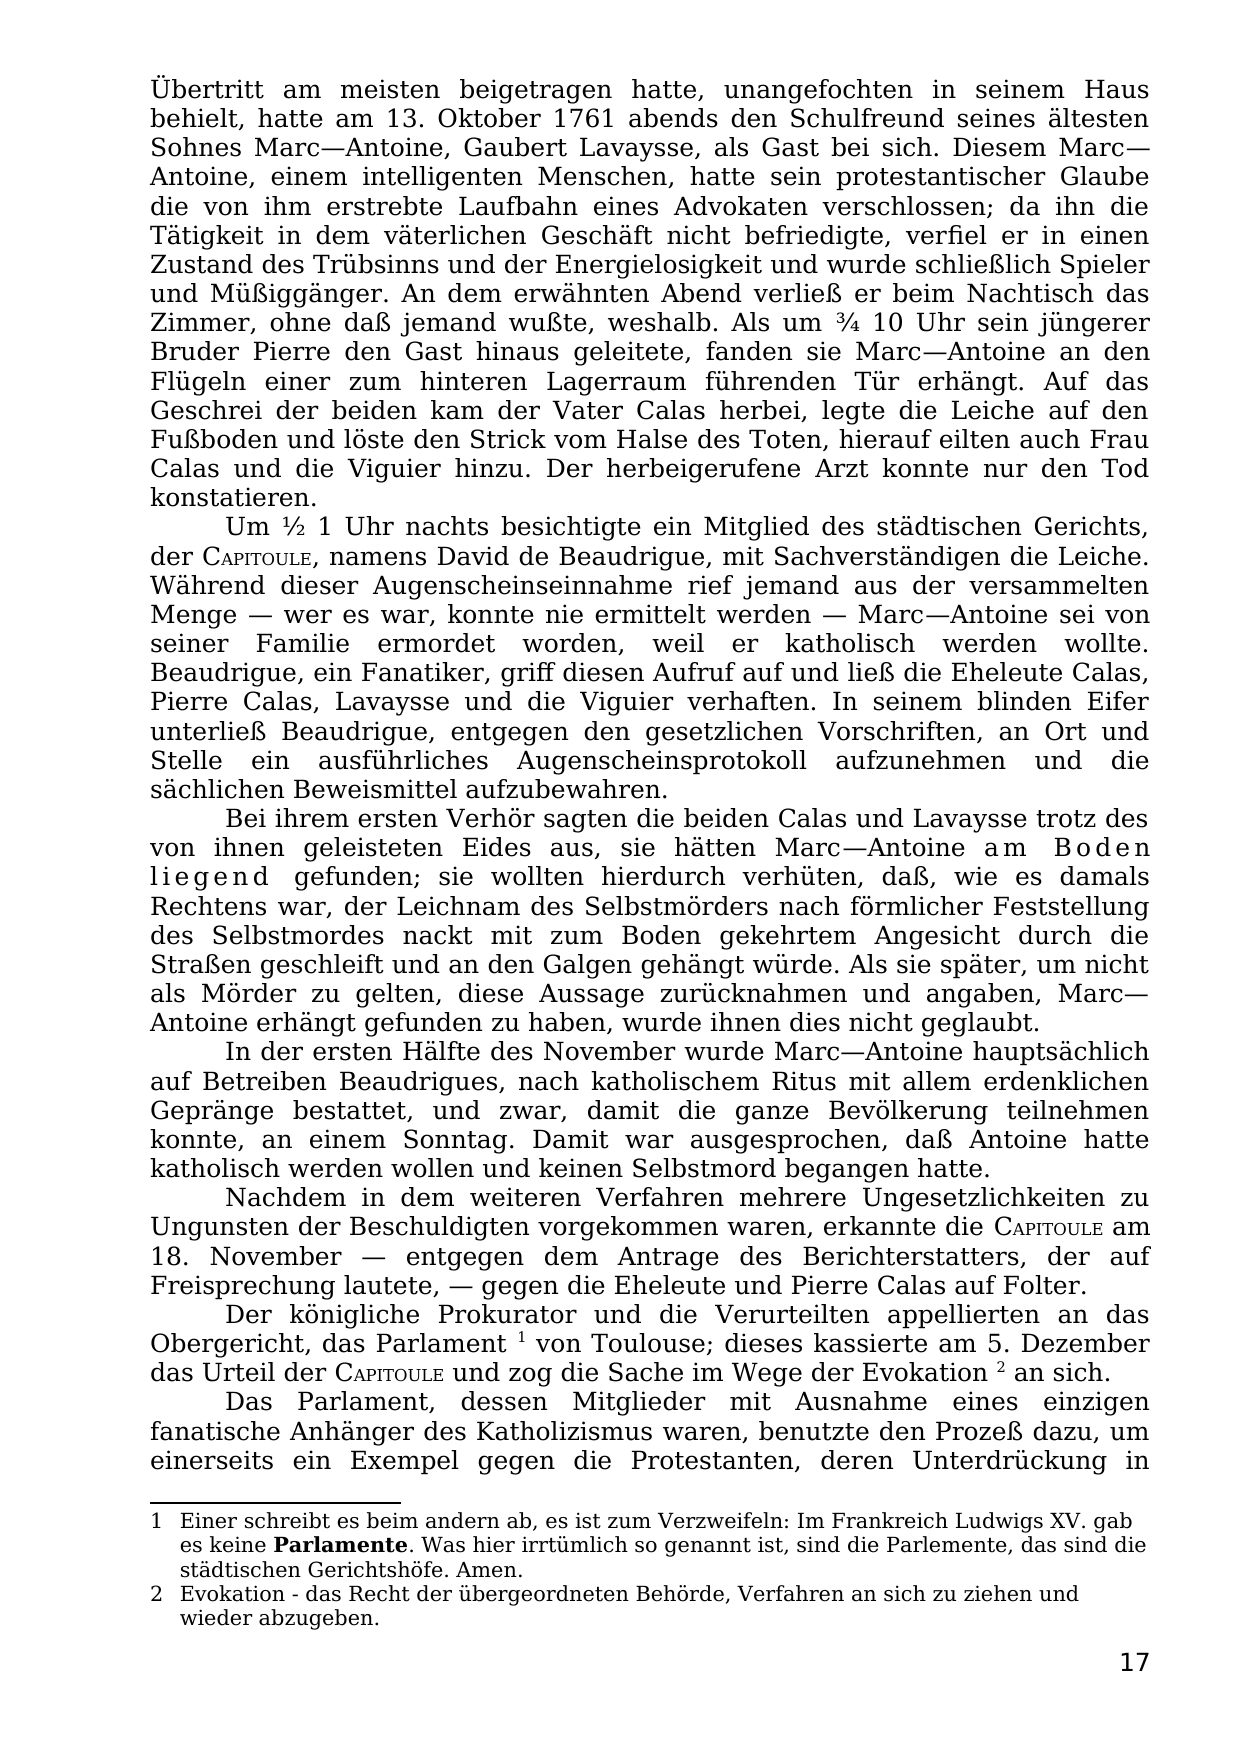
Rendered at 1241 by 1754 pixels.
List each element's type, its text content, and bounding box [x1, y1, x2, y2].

text Nachdem in dem weiteren Verfahren mehrere Ungesetzlichkeiten zu Ungunsten der Beschuldigten vorgekommen waren, erkannte die Capitoule am 18. November — entgegen dem Antrage des Berichterstatters, der auf Freisprechung lautete, — gegen die Eheleute und Pierre Calas auf Folter. [150, 1183, 1151, 1300]
text Der königliche Prokurator und die Verurteilten appellierten an das Obergericht, das Parlament von Toulouse; dieses kassierte am 5. Dezember das Urteil der Capitoule und zog die Sache im Wege der Evokation an sich. [150, 1300, 1151, 1387]
text Um ½ 1 Uhr nachts besichtigte ein Mitglied des städtischen Gerichts, der Capitoule, namens David de Beaudrigue, mit Sachverständigen die Leiche. Während dieser Augenscheinseinnahme rief jemand aus der versammelten Menge — wer es war, konnte nie ermittelt werden — Marc—Antoine sei von seiner Familie ermordet worden, weil er katholisch werden wollte. Beaudrigue, ein Fanatiker, griff diesen Aufruf auf und ließ die Eheleute Calas, Pierre Calas, Lavaysse und die Viguier verhaften. In seinem blinden Eifer unterließ Beaudrigue, entgegen den gesetzlichen Vorschriften, an Ort und Stelle ein ausführliches Augenscheinsprotokoll aufzunehmen und die sächlichen Beweismittel aufzubewahren. [150, 512, 1151, 804]
text Evokation - das Recht der übergeordneten Behörde, Verfahren an sich zu ziehen und wieder abzugeben. [150, 1582, 1151, 1631]
text Einer schreibt es beim andern ab, es ist zum Verzweifeln: Im Frankreich Ludwigs XV. gab es keine Parlamente. Was hier irrtümlich so genannt ist, sind die Parlemente, das sind die städtischen Gerichtshöfe. Amen. [150, 1509, 1151, 1582]
text In der ersten Hälfte des November wurde Marc—Antoine hauptsächlich auf Betreiben Beaudrigues, nach katholischem Ritus mit allem erdenklichen Gepränge bestattet, und zwar, damit die ganze Bevölkerung teilnehmen konnte, an einem Sonntag. Damit war ausgesprochen, daß Antoine hatte katholisch werden wollen und keinen Selbstmord begangen hatte. [150, 1037, 1151, 1183]
text Bei ihrem ersten Verhör sagten die beiden Calas und Lavaysse trotz des von ihnen geleisteten Eides aus, sie hätten Marc—Antoine am Boden liegend gefunden; sie wollten hierdurch verhüten, daß, wie es damals Rechtens war, der Leichnam des Selbstmörders nach förmlicher Feststellung des Selbstmordes nackt mit zum Boden gekehrtem Angesicht durch die Straßen geschleift und an den Galgen gehängt würde. Als sie später, um nicht als Mörder zu gelten, diese Aussage zurücknahmen und angaben, Marc—Antoine erhängt gefunden zu haben, wurde ihnen dies nicht geglaubt. [150, 804, 1151, 1037]
text Übertritt am meisten beigetragen hatte, unangefochten in seinem Haus behielt, hatte am 13. Oktober 1761 abends den Schulfreund seines ältesten Sohnes Marc—Antoine, Gaubert Lavaysse, als Gast bei sich. Diesem Marc—Antoine, einem intelligenten Menschen, hatte sein protestantischer Glaube die von ihm erstrebte Laufbahn eines Advokaten verschlossen; da ihn die Tätigkeit in dem väterlichen Geschäft nicht befriedigte, verﬁel er in einen Zustand des Trübsinns und der Energielosigkeit und wurde schließlich Spieler und Müßiggänger. An dem erwähnten Abend verließ er beim Nachtisch das Zimmer, ohne daß jemand wußte, weshalb. Als um ¾ 10 Uhr sein jüngerer Bruder Pierre den Gast hinaus geleitete, fanden sie Marc—Antoine an den Flügeln einer zum hinteren Lagerraum führenden Tür erhängt. Auf das Geschrei der beiden kam der Vater Calas herbei, legte die Leiche auf den Fußboden und löste den Strick vom Halse des Toten, hierauf eilten auch Frau Calas und die Viguier hinzu. Der herbeigerufene Arzt konnte nur den Tod konstatieren. [150, 75, 1151, 512]
text Das Parlament, dessen Mitglieder mit Ausnahme eines einzigen fanatische Anhänger des Katholizismus waren, benutzte den Prozeß dazu, um einerseits ein Exempel gegen die Protestanten, deren Unterdrückung in [150, 1387, 1151, 1475]
